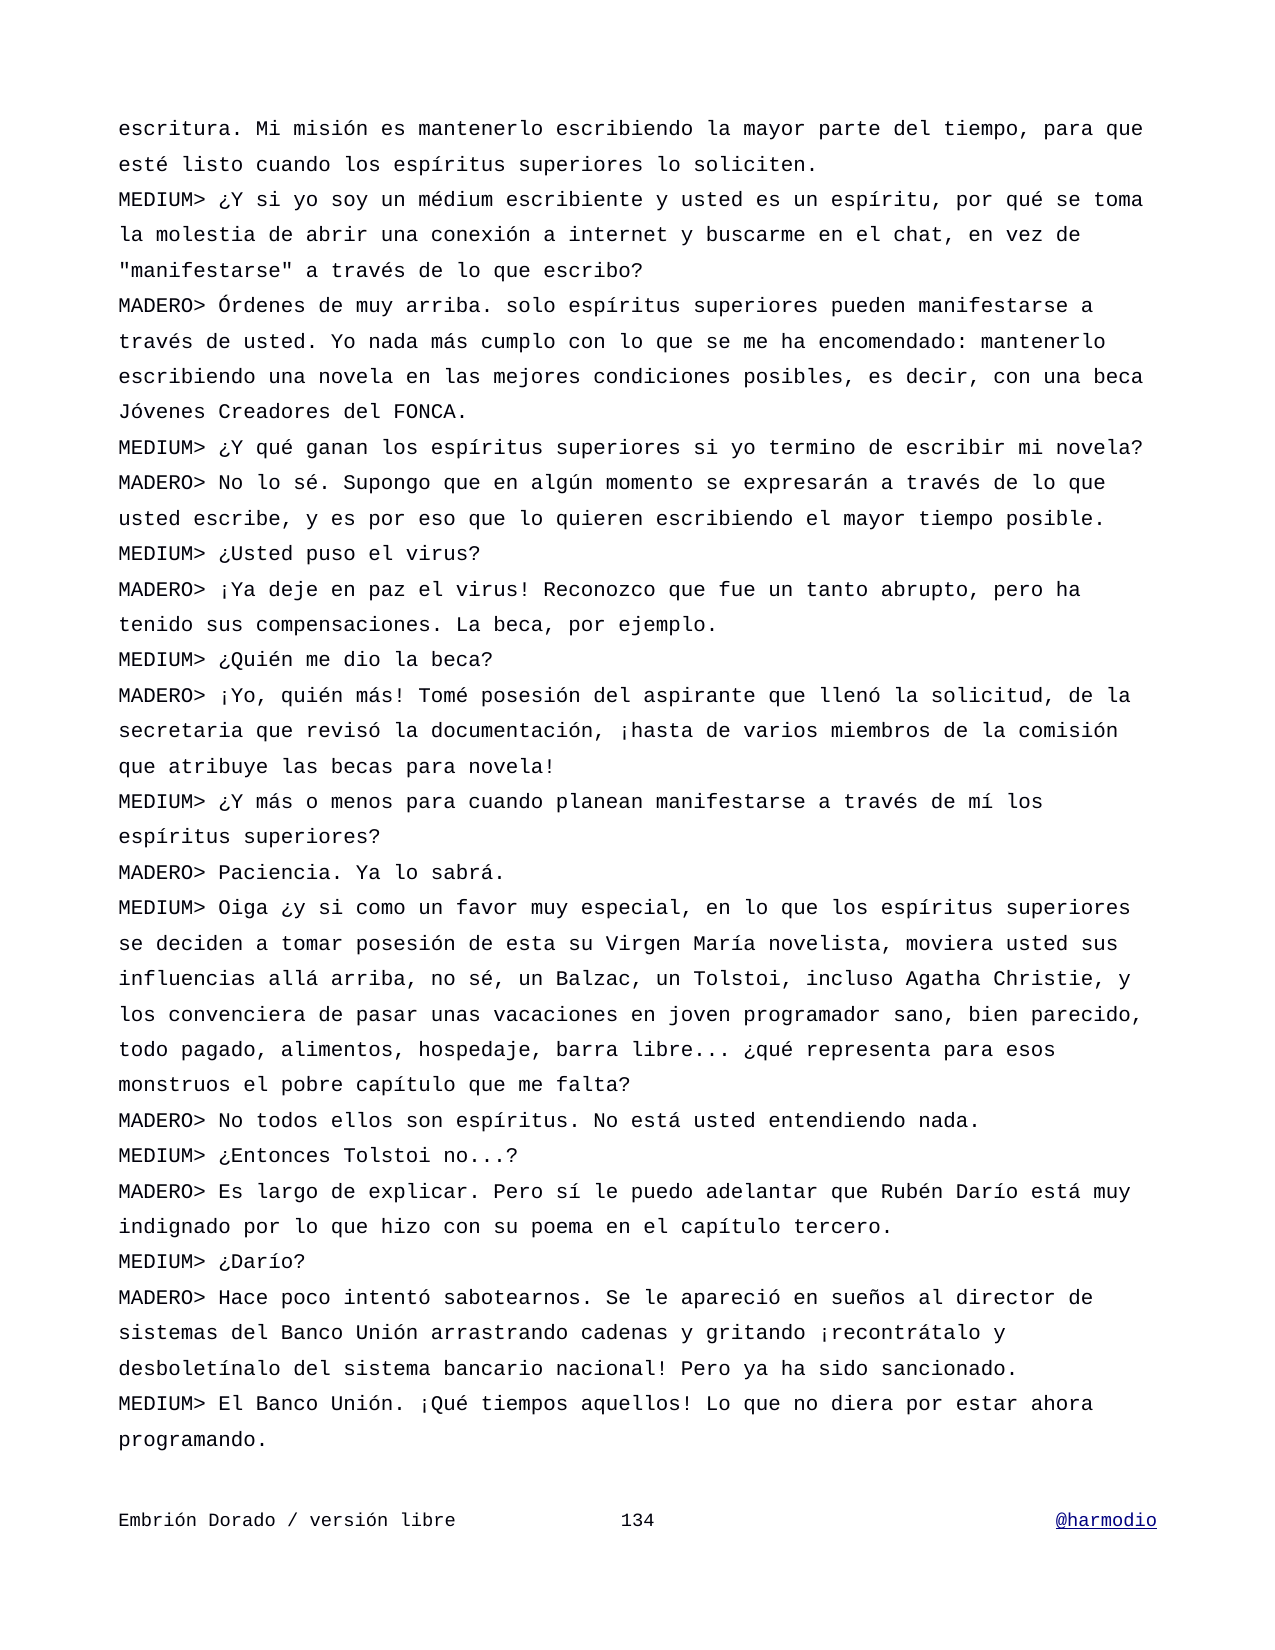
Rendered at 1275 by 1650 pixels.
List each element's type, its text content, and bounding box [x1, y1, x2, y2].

text MADERO> Paciencia. Ya lo sabrá. [118, 862, 1157, 886]
text MADERO> ¡Yo, quién más! Tomé posesión del aspirante que llenó la solicitud, de la secretaria que revisó la documentación, ¡hasta de varios miembros de la comisión que atribuye las becas para novela! [118, 685, 1157, 779]
text MEDIUM> ¿Quién me dio la beca? [118, 649, 1157, 673]
text MADERO> No lo sé. Supongo que en algún momento se expresarán a través de lo que usted escribe, y es por eso que lo quieren escribiendo el mayor tiempo posible. [118, 472, 1157, 531]
text MADERO> Hace poco intentó sabotearnos. Se le apareció en sueños al director de sistemas del Banco Unión arrastrando cadenas y gritando ¡recontrátalo y desboletínalo del sistema bancario nacional! Pero ya ha sido sancionado. [118, 1287, 1157, 1381]
text MEDIUM> El Banco Unión. ¡Qué tiempos aquellos! Lo que no diera por estar ahora programando. [118, 1393, 1157, 1452]
text MEDIUM> ¿Y si yo soy un médium escribiente y usted es un espíritu, por qué se toma la molestia de abrir una conexión a internet y buscarme en el chat, en vez de "manifestarse" a través de lo que escribo? [118, 189, 1157, 283]
text MEDIUM> ¿Y qué ganan los espíritus superiores si yo termino de escribir mi novela? [118, 437, 1157, 461]
text MEDIUM> Oiga ¿y si como un favor muy especial, en lo que los espíritus superiores se deciden a tomar posesión de esta su Virgen María novelista, moviera usted sus influencias allá arriba, no sé, un Balzac, un Tolstoi, incluso Agatha Christie, y los convenciera de pasar unas vacaciones en joven programador sano, bien parecido, todo pagado, alimentos, hospedaje, barra libre... ¿qué representa para esos monstruos el pobre capítulo que me falta? [118, 897, 1157, 1098]
text MADERO> Órdenes de muy arriba. solo espíritus superiores pueden manifestarse a través de usted. Yo nada más cumplo con lo que se me ha encomendado: mantenerlo escribiendo una novela en las mejores condiciones posibles, es decir, con una beca Jóvenes Creadores del FONCA. [118, 295, 1157, 425]
text MEDIUM> ¿Y más o menos para cuando planean manifestarse a través de mí los espíritus superiores? [118, 791, 1157, 850]
text MADERO> ¡Ya deje en paz el virus! Reconozco que fue un tanto abrupto, pero ha tenido sus compensaciones. La beca, por ejemplo. [118, 578, 1157, 638]
text escritura. Mi misión es mantenerlo escribiendo la mayor parte del tiempo, para que esté listo cuando los espíritus superiores lo soliciten. [118, 118, 1157, 177]
text MADERO> Es largo de explicar. Pero sí le puedo adelantar que Rubén Darío está muy indignado por lo que hizo con su poema en el capítulo tercero. [118, 1181, 1157, 1240]
text MEDIUM> ¿Entonces Tolstoi no...? [118, 1145, 1157, 1169]
text MEDIUM> ¿Darío? [118, 1251, 1157, 1275]
text MADERO> No todos ellos son espíritus. No está usted entendiendo nada. [118, 1110, 1157, 1133]
text MEDIUM> ¿Usted puso el virus? [118, 543, 1157, 567]
